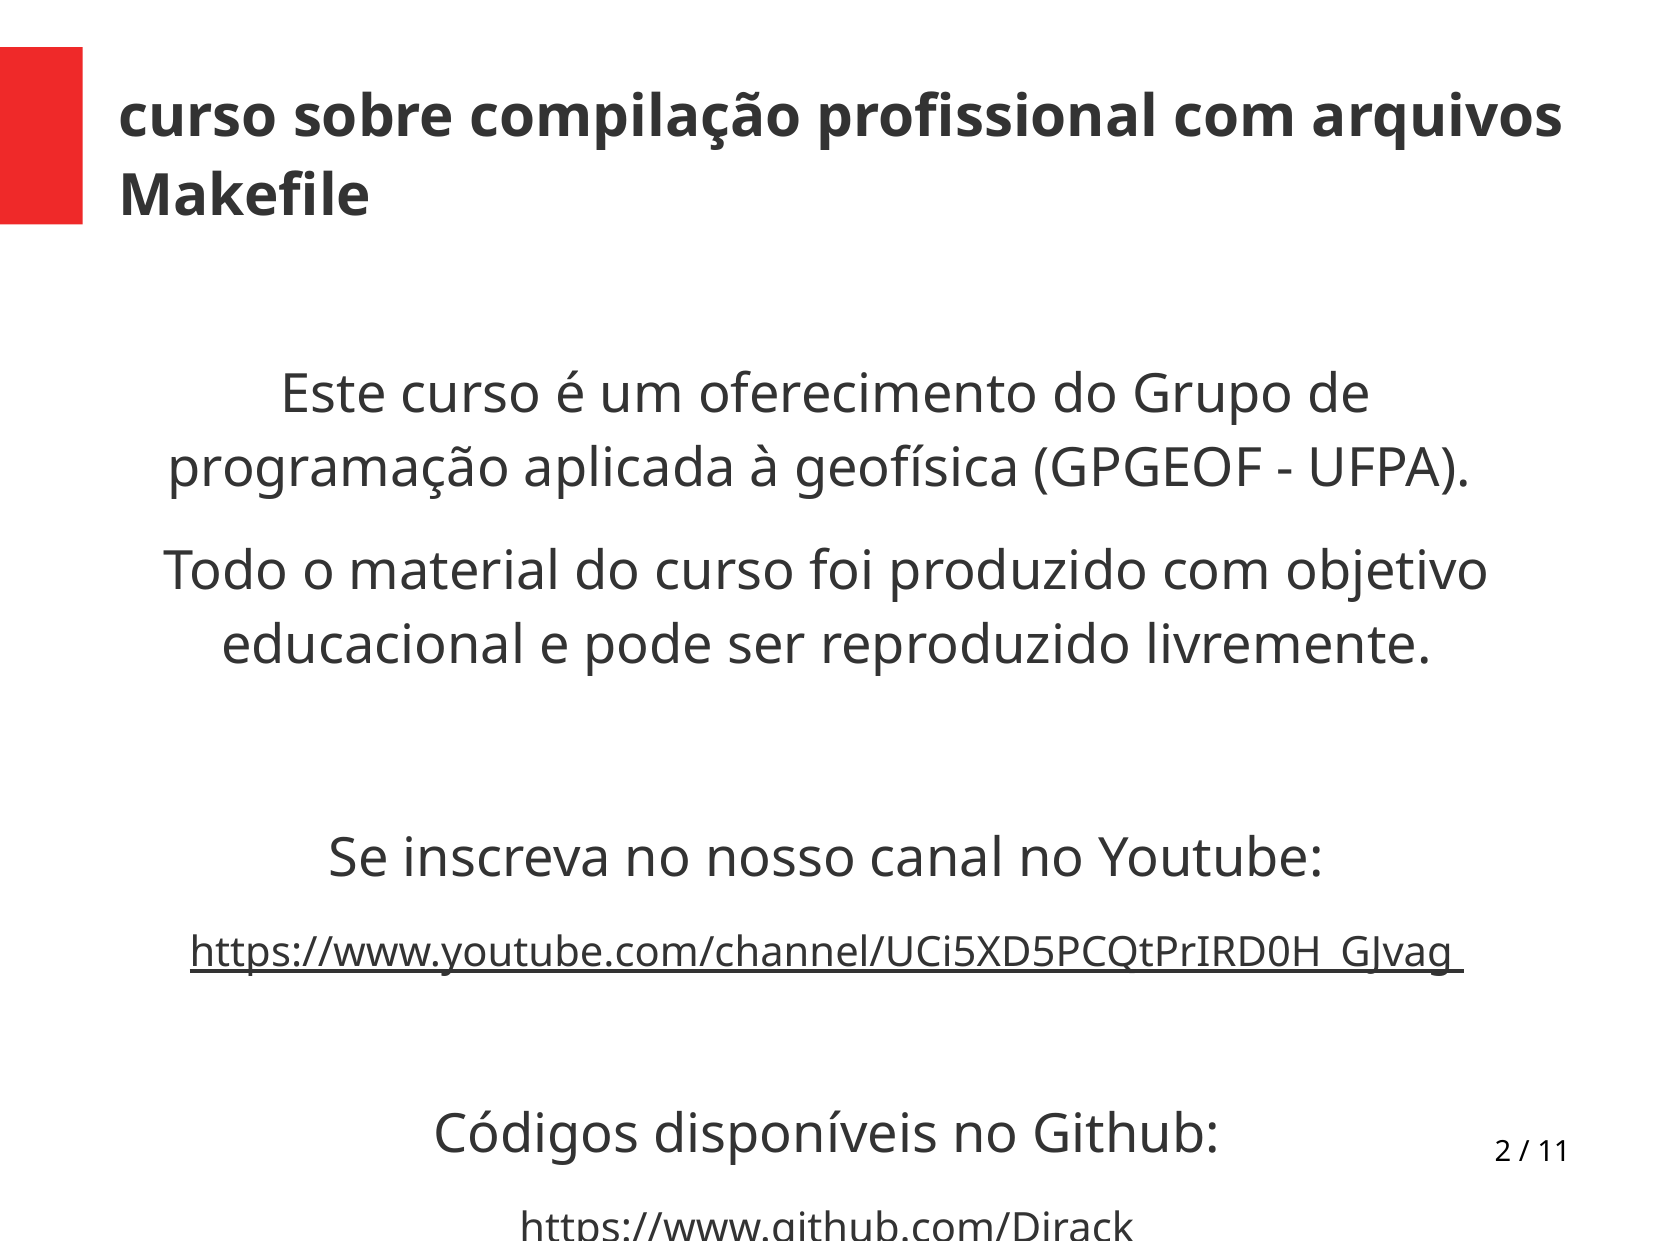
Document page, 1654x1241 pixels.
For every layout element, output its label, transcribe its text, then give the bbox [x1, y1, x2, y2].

title curso sobre compilação profissional com arquivos Makefile [118, 49, 1571, 257]
list Este curso é um oferecimento do Grupo de programação aplicada à geofísica (GPGEOF - UFPA). Todo o material do curso foi produzido com objetivo educacional e pode ser reproduzido livremente. Se inscreva no nosso canal no Youtube: https://www.youtube.com/channel/UCi5XD5PCQtPrIRD0H_GJvag Códigos disponíveis no Github: https://www.github.com/Dirack Prof.: Rodolfo André Cardoso Neves (Dirack) [118, 354, 1536, 1074]
